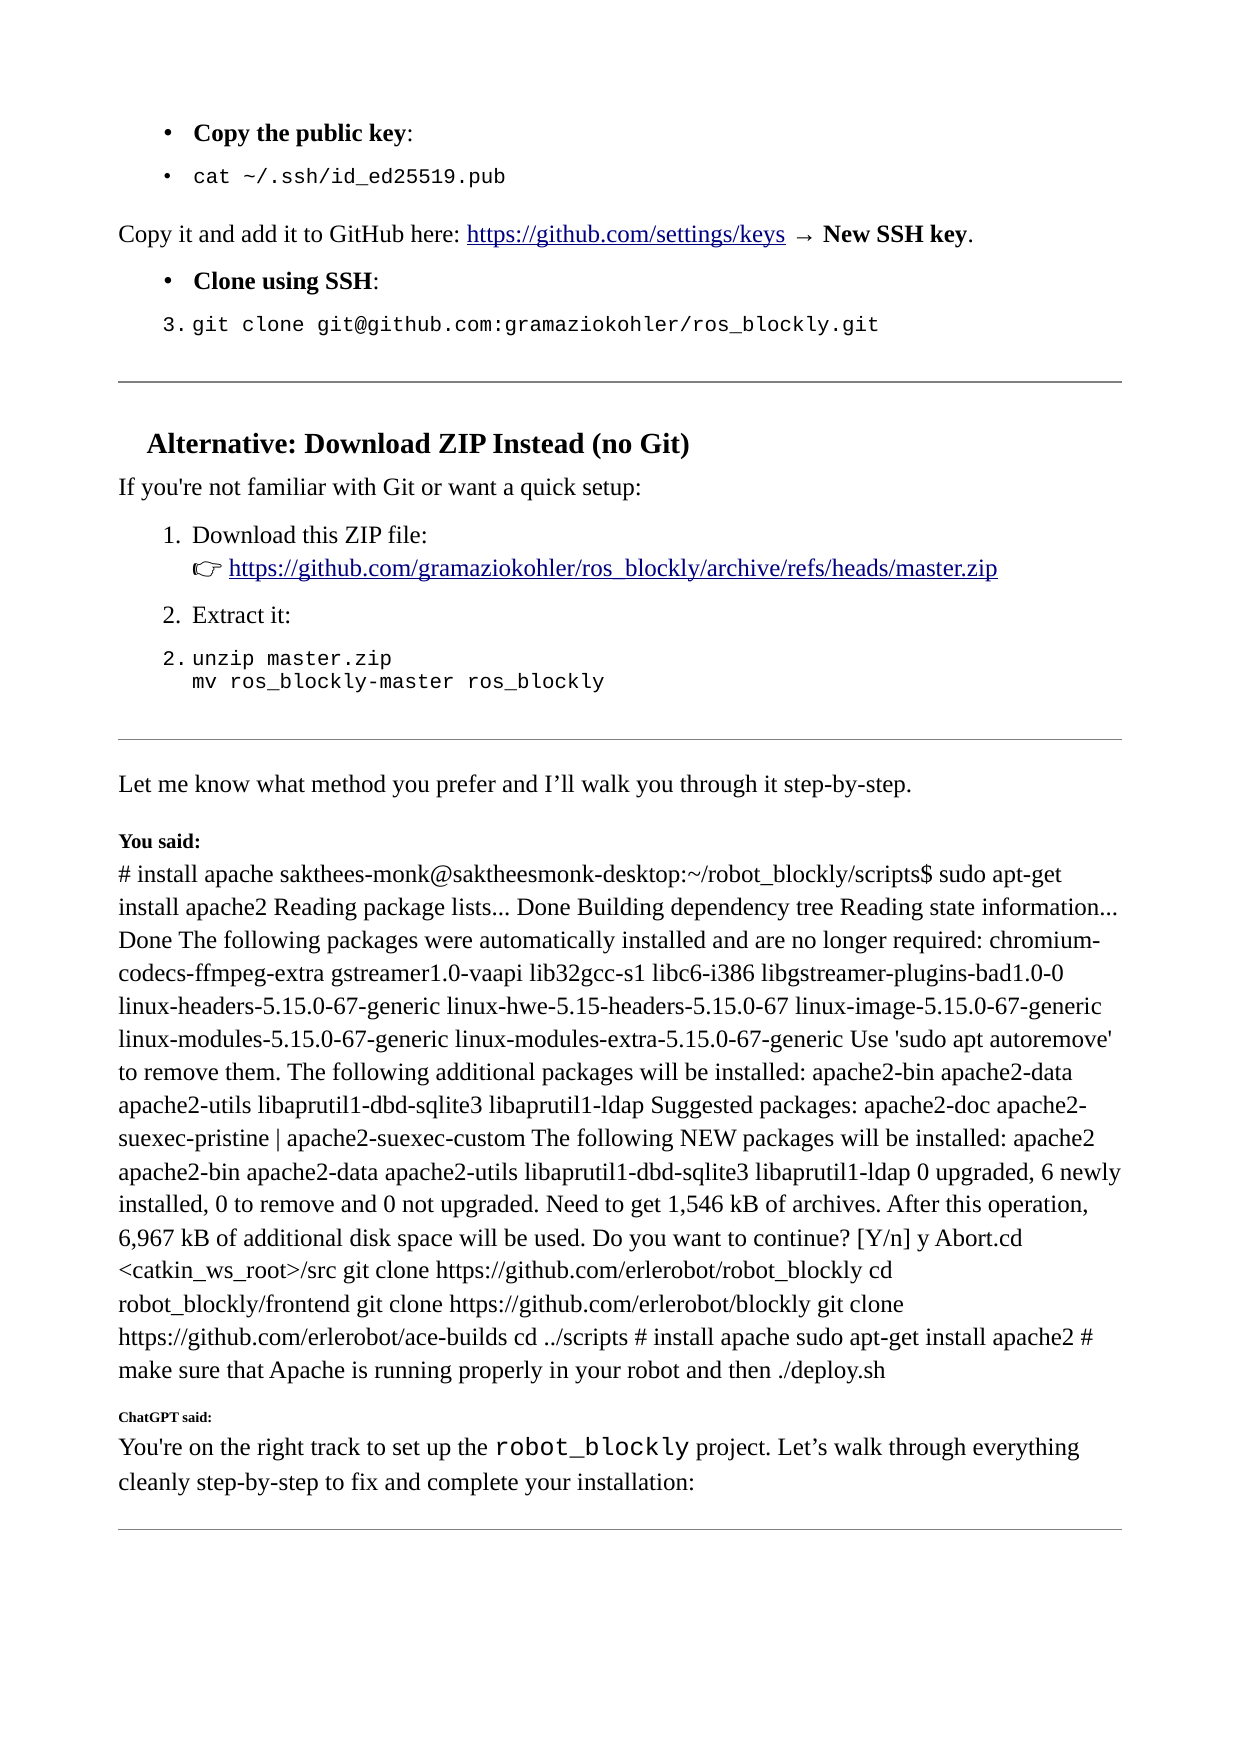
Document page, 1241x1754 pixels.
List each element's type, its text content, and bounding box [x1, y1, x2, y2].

subtitle You said: [118, 829, 1122, 853]
text Let me know what method you prefer and I’ll walk you through it step-by-step. [118, 769, 1122, 798]
text If you're not familiar with Git or want a quick setup: [118, 472, 1122, 501]
list mv ros_blockly-master ros_blockly [162, 672, 1122, 695]
text # install apache sakthees-monk@saktheesmonk-desktop:~/robot_blockly/scripts$ sudo apt-get install apache2 Reading package lists... Done Building dependency tree Reading state information... Done The following packages were automatically installed and are no longer required: chromium-codecs-ffmpeg-extra gstreamer1.0-vaapi lib32gcc-s1 libc6-i386 libgstreamer-plugins-bad1.0-0 linux-headers-5.15.0-67-generic linux-hwe-5.15-headers-5.15.0-67 linux-image-5.15.0-67-generic linux-modules-5.15.0-67-generic linux-modules-extra-5.15.0-67-generic Use 'sudo apt autoremove' to remove them. The following additional packages will be installed: apache2-bin apache2-data apache2-utils libaprutil1-dbd-sqlite3 libaprutil1-ldap Suggested packages: apache2-doc apache2-suexec-pristine | apache2-suexec-custom The following NEW packages will be installed: apache2 apache2-bin apache2-data apache2-utils libaprutil1-dbd-sqlite3 libaprutil1-ldap 0 upgraded, 6 newly installed, 0 to remove and 0 not upgraded. Need to get 1,546 kB of archives. After this operation, 6,967 kB of additional disk space will be used. Do you want to continue? [Y/n] y Abort.cd <catkin_ws_root>/src git clone https://github.com/erlerobot/robot_blockly cd robot_blockly/frontend git clone https://github.com/erlerobot/blockly git clone https://github.com/erlerobot/ace-builds cd ../scripts # install apache sudo apt-get install apache2 # make sure that Apache is running properly in your robot and then ./deploy.sh [118, 859, 1122, 1383]
list cat ~/.ssh/id_ed25519.pub [164, 166, 1122, 189]
text You're on the right track to set up the robot_blockly project. Let’s walk through everything cleanly step-by-step to fix and complete your installation: [118, 1432, 1122, 1495]
list git clone git@github.com:gramaziokohler/ros_blockly.git [162, 314, 1122, 338]
list Download this ZIP file: 👉 https://github.com/gramaziokohler/ros_blockly/archive/refs/heads/master.zip [162, 520, 1122, 581]
list unzip master.zip [162, 648, 1122, 672]
list Extract it: [162, 600, 1122, 629]
list Clone using SSH: [164, 266, 1122, 295]
list Copy the public key: [164, 118, 1122, 147]
subtitle 🧰 Alternative: Download ZIP Instead (no Git) [118, 426, 1122, 459]
subtitle ChatGPT said: [118, 1408, 1122, 1425]
text Copy it and add it to GitHub here: https://github.com/settings/keys → New SSH key. [118, 219, 1122, 248]
